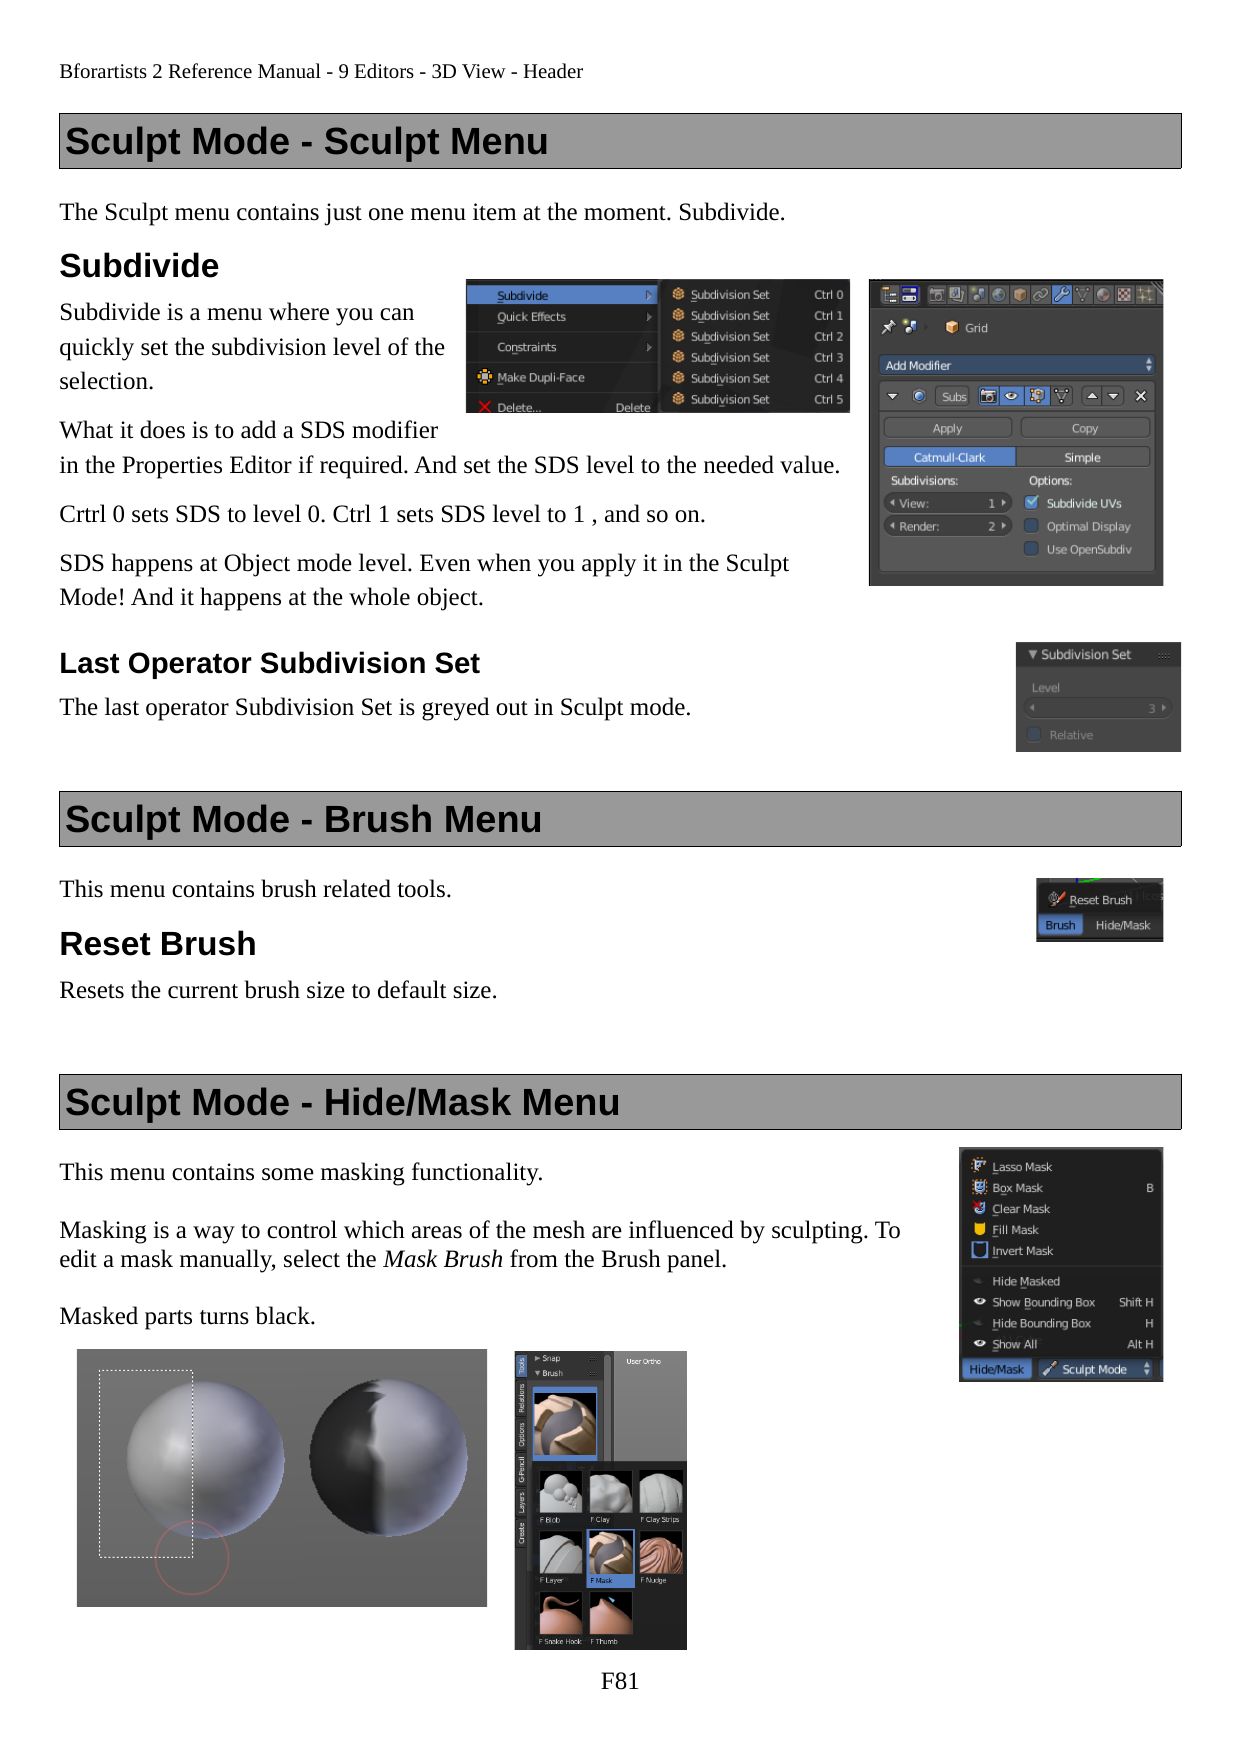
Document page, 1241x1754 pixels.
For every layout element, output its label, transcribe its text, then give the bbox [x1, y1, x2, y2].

table_header Sculpt Mode - Sculpt Menu [60, 114, 1181, 168]
text The Sculpt menu contains just one menu item at the moment. Subdivide. [59, 197, 1181, 225]
text Masking is a way to control which areas of the mesh are influenced by sculpting. To edit a mask manually, select the Mask Brush from the Brush panel. [59, 1215, 959, 1272]
subtitle Reset Brush [59, 924, 1181, 963]
text What it does is to add a SDS modifier in the Properties Editor if required. And set the SDS level to the needed value. [59, 415, 868, 479]
table_header Sculpt Mode - Brush Menu [60, 792, 1181, 846]
picture [1015, 642, 1182, 752]
table_header Sculpt Mode - Hide/Mask Menu [60, 1075, 1181, 1129]
text This menu contains brush related tools. [59, 874, 1181, 903]
subtitle Last Operator Subdivision Set [59, 646, 1015, 680]
text Masked parts turns black. [59, 1301, 959, 1330]
text Crtrl 0 sets SDS to level 0. Ctrl 1 sets SDS level to 1 , and so on. [59, 499, 868, 528]
text The last operator Subdivision Set is greyed out in Sculpt mode. [59, 692, 1015, 721]
text This menu contains some masking functionality. [59, 1157, 959, 1186]
text Resets the current brush size to default size. [59, 975, 1181, 1004]
picture [1036, 878, 1164, 942]
picture [76, 1349, 488, 1607]
picture [465, 279, 851, 413]
subtitle Subdivide [59, 246, 1181, 285]
picture [514, 1351, 687, 1650]
text Subdivide is a menu where you can quickly set the subdivision level of the selection. [59, 297, 465, 395]
picture [868, 279, 1164, 586]
text SDS happens at Object mode level. Even when you apply it in the Sculpt Mode! And it happens at the whole object. [59, 548, 1181, 611]
picture [959, 1147, 1164, 1382]
